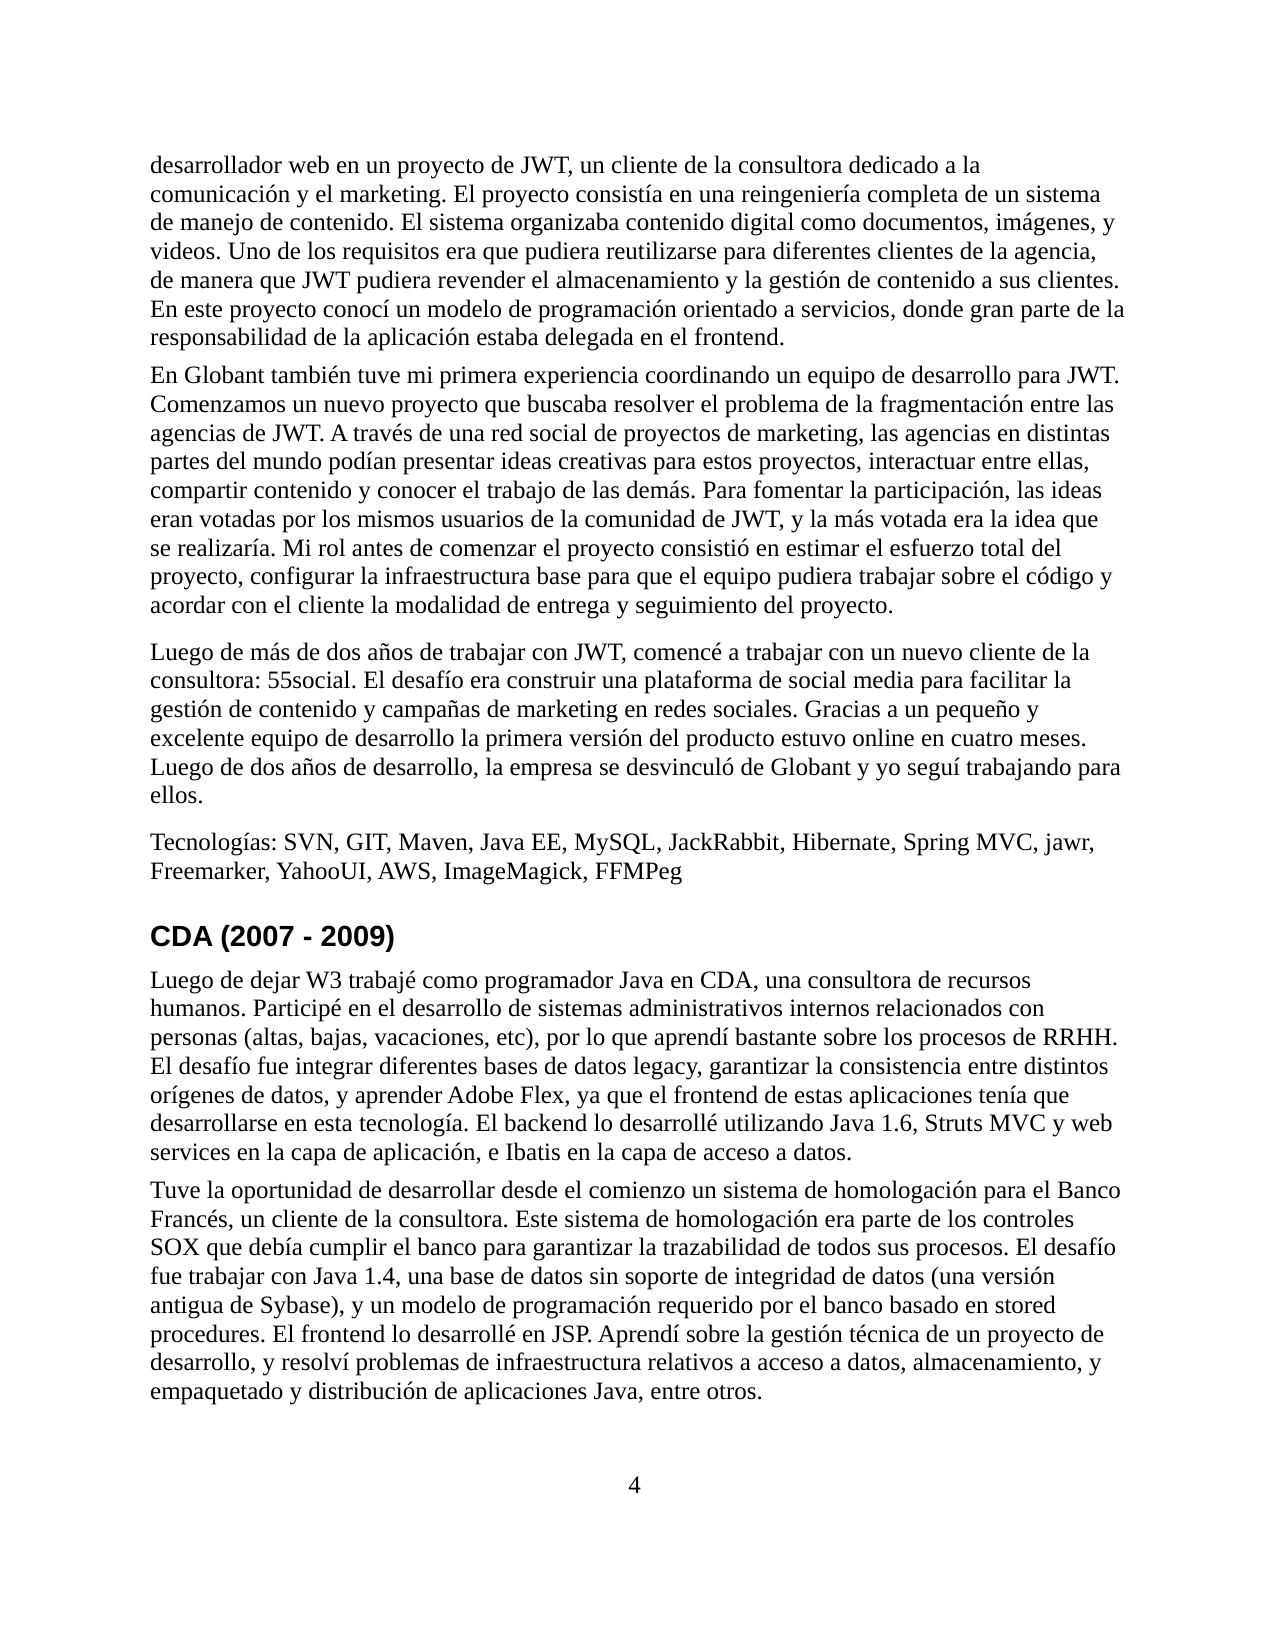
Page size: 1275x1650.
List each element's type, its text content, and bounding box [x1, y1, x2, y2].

text Tecnologías: SVN, GIT, Maven, Java EE, MySQL, JackRabbit, Hibernate, Spring MVC, jawr, Freemarker, YahooUI, AWS, ImageMagick, FFMPeg [150, 827, 1125, 885]
text En Globant también tuve mi primera experiencia coordinando un equipo de desarrollo para JWT. Comenzamos un nuevo proyecto que buscaba resolver el problema de la fragmentación entre las agencias de JWT. A través de una red social de proyectos de marketing, las agencias en distintas partes del mundo podían presentar ideas creativas para estos proyectos, interactuar entre ellas, compartir contenido y conocer el trabajo de las demás. Para fomentar la participación, las ideas eran votadas por los mismos usuarios de la comunidad de JWT, y la más votada era la idea que se realizaría. Mi rol antes de comenzar el proyecto consistió en estimar el esfuerzo total del proyecto, configurar la infraestructura base para que el equipo pudiera trabajar sobre el código y acordar con el cliente la modalidad de entrega y seguimiento del proyecto. [150, 360, 1125, 619]
text Luego de más de dos años de trabajar con JWT, comencé a trabajar con un nuevo cliente de la consultora: 55social. El desafío era construir una plataforma de social media para facilitar la gestión de contenido y campañas de marketing en redes sociales. Gracias a un pequeño y excelente equipo de desarrollo la primera versión del producto estuvo online en cuatro meses. Luego de dos años de desarrollo, la empresa se desvinculó de Globant y yo seguí trabajando para ellos. [150, 637, 1125, 809]
subtitle CDA (2007 - 2009) [150, 919, 1125, 952]
text desarrollador web en un proyecto de JWT, un cliente de la consultora dedicado a la comunicación y el marketing. El proyecto consistía en una reingeniería completa de un sistema de manejo de contenido. El sistema organizaba contenido digital como documentos, imágenes, y videos. Uno de los requisitos era que pudiera reutilizarse para diferentes clientes de la agencia, de manera que JWT pudiera revender el almacenamiento y la gestión de contenido a sus clientes. En este proyecto conocí un modelo de programación orientado a servicios, donde gran parte de la responsabilidad de la aplicación estaba delegada en el frontend. [150, 150, 1125, 351]
text Tuve la oportunidad de desarrollar desde el comienzo un sistema de homologación para el Banco Francés, un cliente de la consultora. Este sistema de homologación era parte de los controles SOX que debía cumplir el banco para garantizar la trazabilidad de todos sus procesos. El desafío fue trabajar con Java 1.4, una base de datos sin soporte de integridad de datos (una versión antigua de Sybase), y un modelo de programación requerido por el banco basado en stored procedures. El frontend lo desarrollé en JSP. Aprendí sobre la gestión técnica de un proyecto de desarrollo, y resolví problemas de infraestructura relativos a acceso a datos, almacenamiento, y empaquetado y distribución de aplicaciones Java, entre otros. [150, 1175, 1125, 1405]
text Luego de dejar W3 trabajé como programador Java en CDA, una consultora de recursos humanos. Participé en el desarrollo de sistemas administrativos internos relacionados con personas (altas, bajas, vacaciones, etc), por lo que aprendí bastante sobre los procesos de RRHH. El desafío fue integrar diferentes bases de datos legacy, garantizar la consistencia entre distintos orígenes de datos, y aprender Adobe Flex, ya que el frontend de estas aplicaciones tenía que desarrollarse en esta tecnología. El backend lo desarrollé utilizando Java 1.6, Struts MVC y web services en la capa de aplicación, e Ibatis en la capa de acceso a datos. [150, 965, 1125, 1166]
